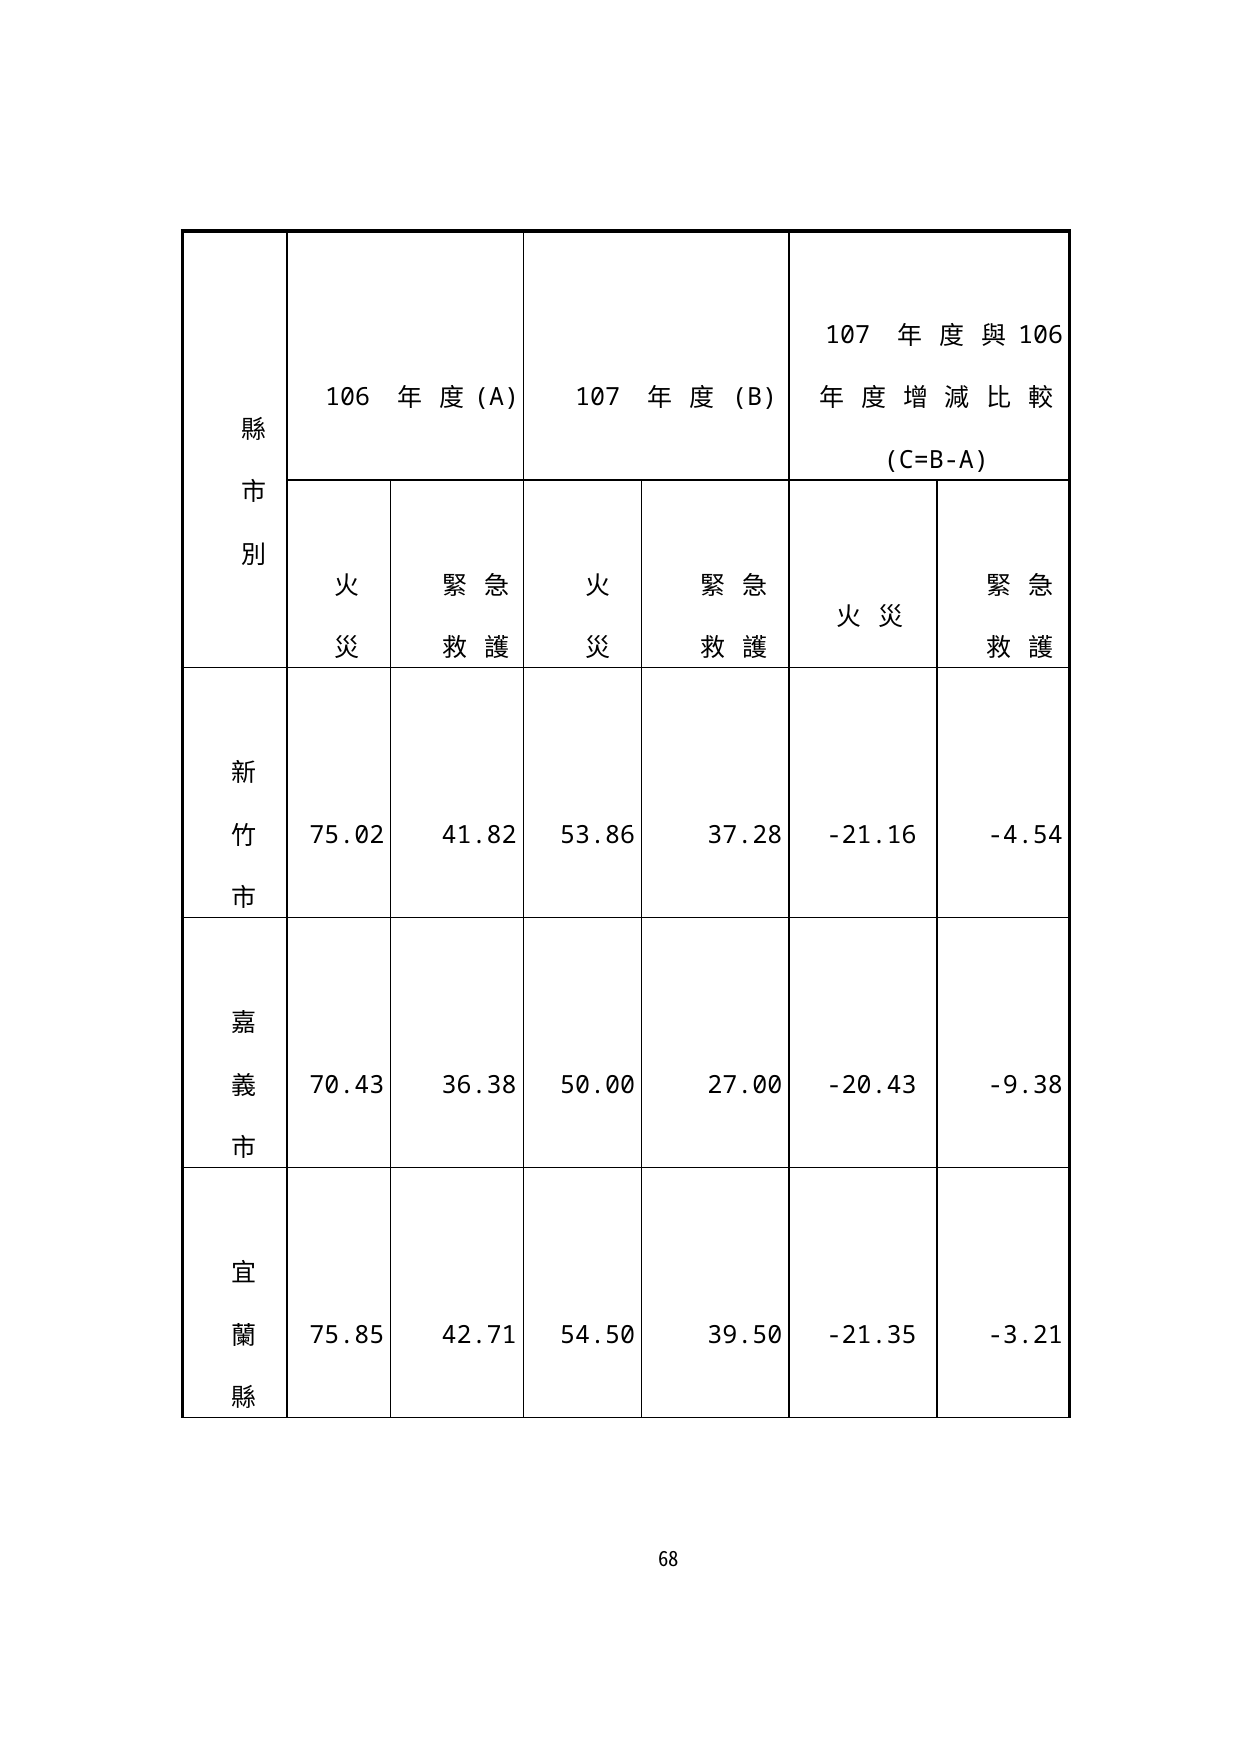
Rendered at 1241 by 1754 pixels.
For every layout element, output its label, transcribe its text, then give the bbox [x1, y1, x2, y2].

table_cell 宜蘭縣 [184, 1168, 286, 1417]
table_header 106年度(A) [288, 233, 523, 479]
table_cell 36.38 [391, 918, 523, 1167]
table_cell 75.02 [288, 668, 390, 917]
table_cell -20.43 [790, 918, 936, 1167]
table_cell 53.86 [524, 668, 641, 917]
table_cell 75.85 [288, 1168, 390, 1417]
table_cell -21.35 [790, 1168, 936, 1417]
table_cell 42.71 [391, 1168, 523, 1417]
table_cell -9.38 [938, 918, 1068, 1167]
table_cell 新竹市 [184, 668, 286, 917]
table_cell 39.50 [642, 1168, 788, 1417]
table_cell 70.43 [288, 918, 390, 1167]
table_cell 緊急救護 [391, 481, 523, 667]
table_cell -3.21 [938, 1168, 1068, 1417]
table_cell 41.82 [391, 668, 523, 917]
table_cell 37.28 [642, 668, 788, 917]
table_cell 火災 [288, 481, 390, 667]
table_header 107年度(B) [524, 233, 788, 479]
table_cell -21.16 [790, 668, 936, 917]
table_cell 火災 [524, 481, 641, 667]
table_cell -4.54 [938, 668, 1068, 917]
table_cell 54.50 [524, 1168, 641, 1417]
table_header 107年度與106年度增減比較(C=B-A) [790, 233, 1068, 479]
table_header 縣市別 [184, 233, 286, 667]
table_cell 嘉義市 [184, 918, 286, 1167]
table_cell 50.00 [524, 918, 641, 1167]
table_cell 緊急救護 [938, 481, 1068, 667]
table_cell 緊急救護 [642, 481, 788, 667]
table_cell 火災 [790, 481, 936, 667]
table_cell 27.00 [642, 918, 788, 1167]
